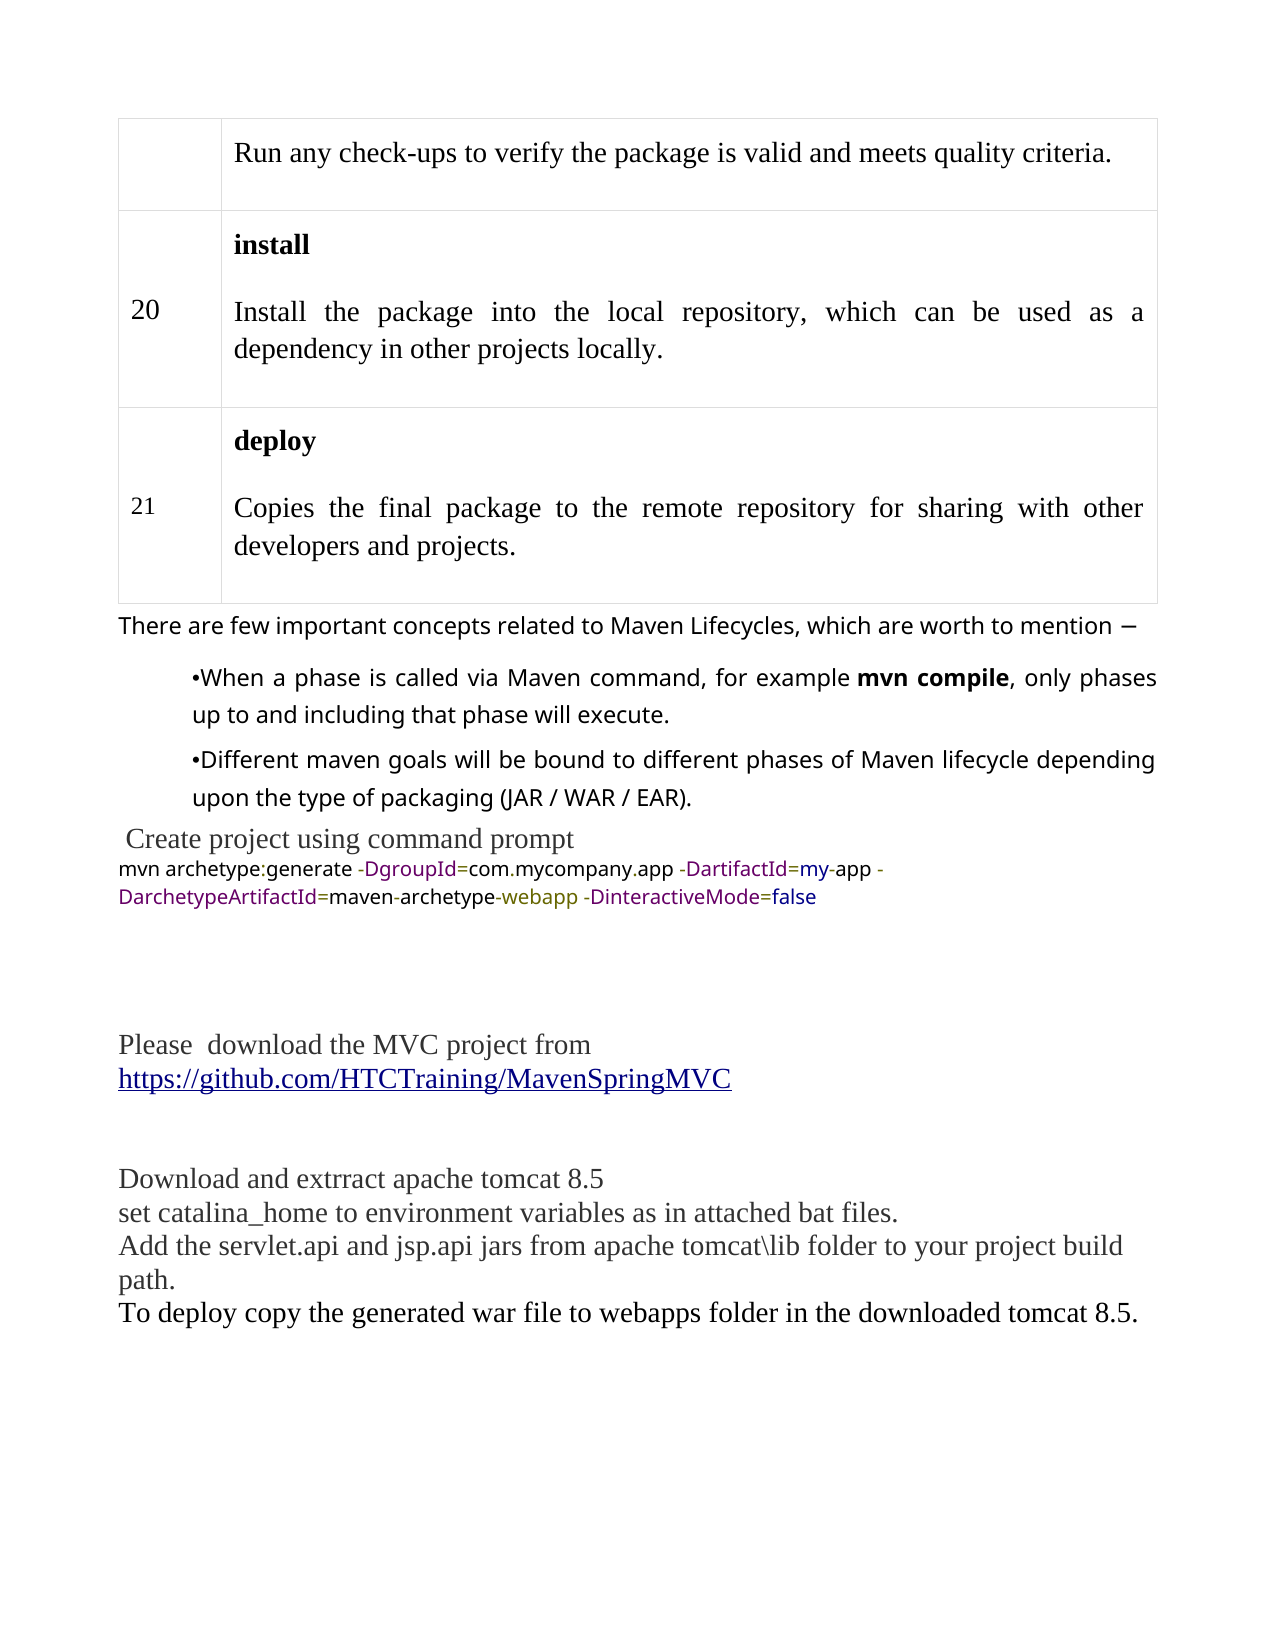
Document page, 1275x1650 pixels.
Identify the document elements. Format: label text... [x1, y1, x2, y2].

text There are few important concepts related to Maven Lifecycles, which are worth to mention − [118, 604, 1157, 641]
table_cell 20 [119, 211, 221, 407]
table_cell Run any check-ups to verify the package is valid and meets quality criteria. [222, 119, 1157, 210]
text Create project using command prompt [118, 821, 1157, 855]
list Different maven goals will be bound to different phases of Maven lifecycle depending upon the type of packaging (JAR / WAR / EAR). [118, 738, 1157, 813]
text set catalina_home to environment variables as in attached bat files. [118, 1195, 1157, 1228]
text Download and extrract apache tomcat 8.5 [118, 1161, 1157, 1195]
text Add the servlet.api and jsp.api jars from apache tomcat\lib folder to your project build path. [118, 1228, 1157, 1296]
list When a phase is called via Maven command, for example mvn compile, only phases up to and including that phase will execute. [118, 656, 1157, 731]
table_cell install Install the package into the local repository, which can be used as a dependency in other projects locally. [222, 211, 1157, 407]
text To deploy copy the generated war file to webapps folder in the downloaded tomcat 8.5. [118, 1296, 1157, 1329]
table_cell 21 [119, 408, 221, 603]
table_cell [119, 119, 221, 210]
text Please download the MVC project from https://github.com/HTCTraining/MavenSpringMVC [118, 1027, 1157, 1094]
table_cell deploy Copies the final package to the remote repository for sharing with other developers and projects. [222, 408, 1157, 603]
text mvn archetype:generate -DgroupId=com.mycompany.app -DartifactId=my-app -DarchetypeArtifactId=maven-archetype-webapp -DinteractiveMode=false [118, 855, 1157, 910]
